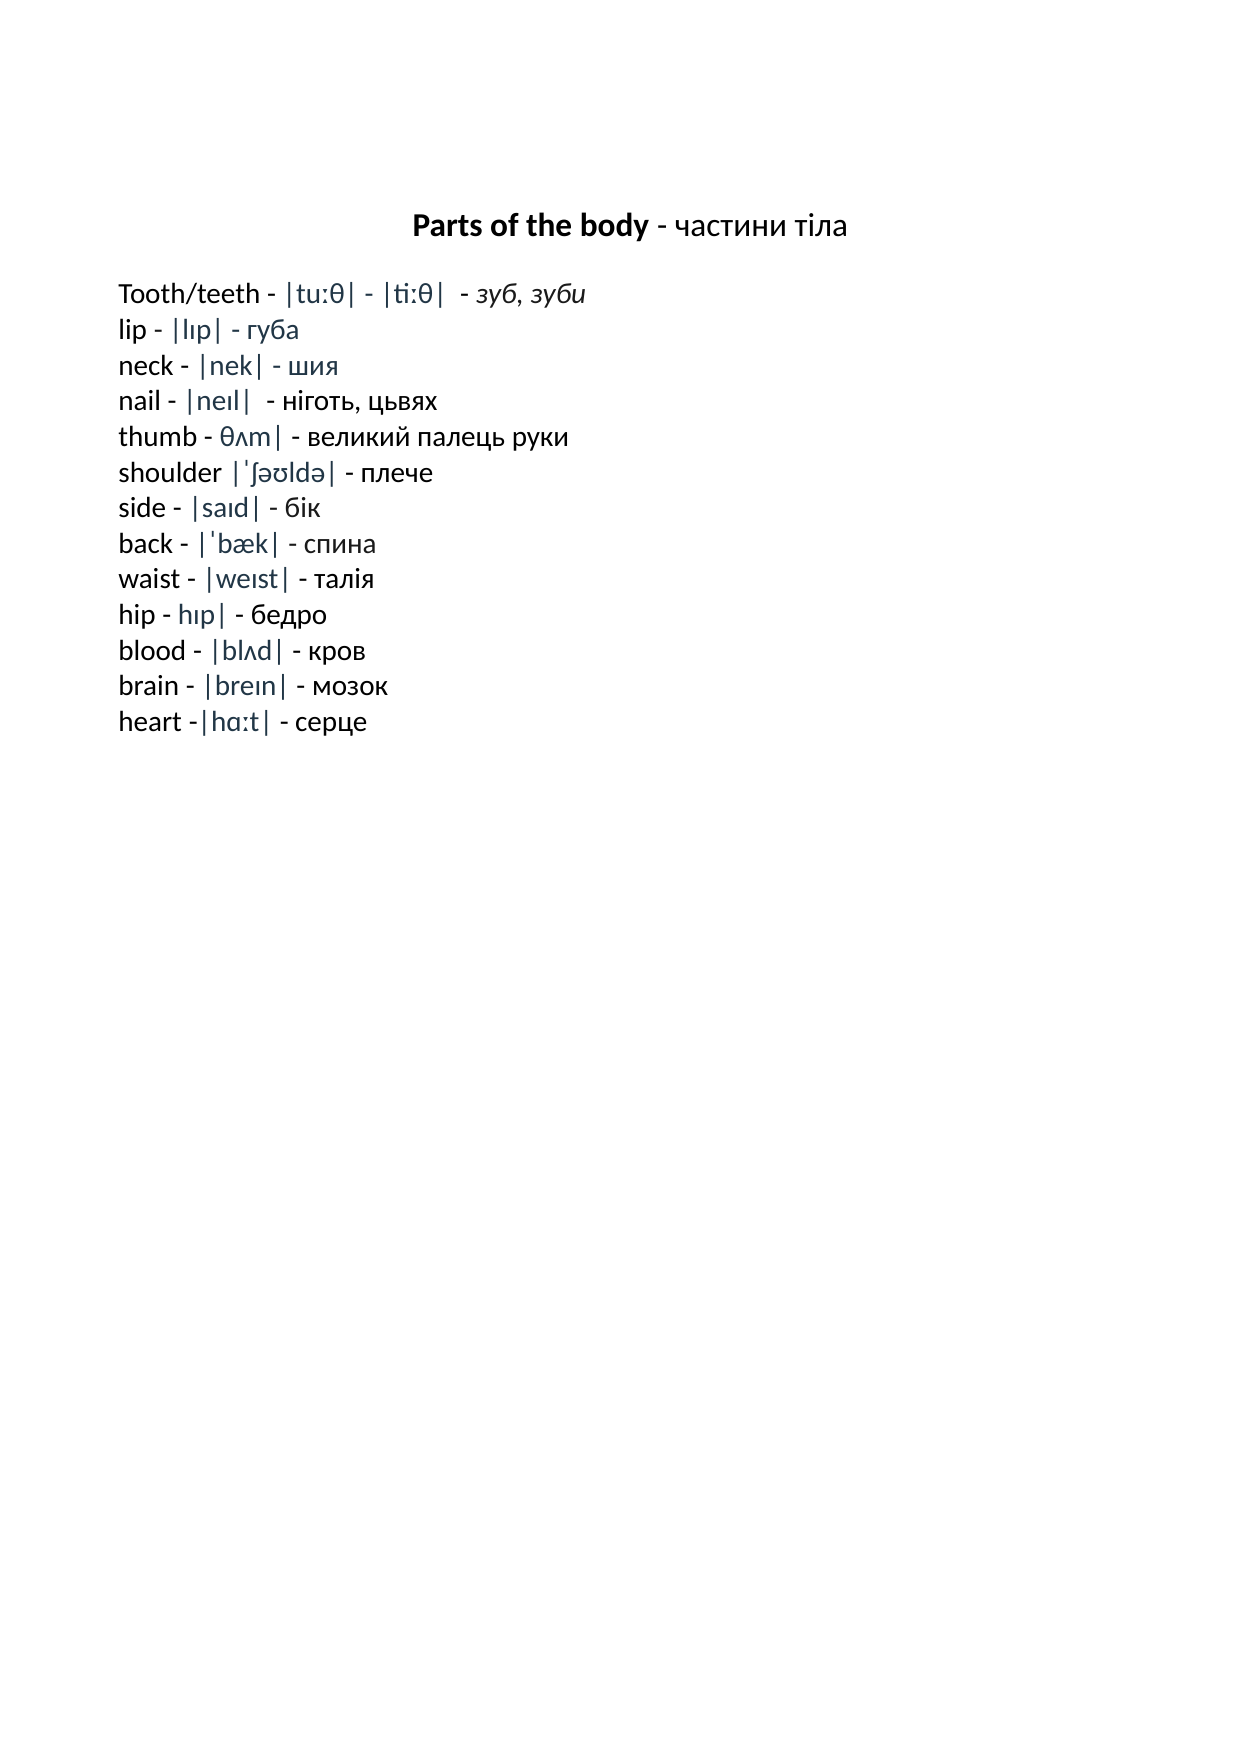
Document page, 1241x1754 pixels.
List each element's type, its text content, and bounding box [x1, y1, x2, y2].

text side - |saɪd| - бік [118, 489, 1122, 525]
text Tooth/teeth - |tuːθ| - |tiːθ| - зуб, зуби [118, 276, 1122, 311]
text neck - |nek| - шия [118, 347, 1122, 382]
text blood - |blʌd| - кров [118, 632, 1122, 667]
text shoulder |ˈʃəʊldə| - плече [118, 454, 1122, 489]
text Parts of the body - частини тіла [118, 204, 1122, 245]
text waist - |weɪst| - талія [118, 561, 1122, 596]
text back - |ˈbæk| - спина [118, 525, 1122, 561]
text brain - |breɪn| - мозок [118, 667, 1122, 703]
text lip - |lɪp| - губа [118, 311, 1122, 347]
text thumb - θʌm| - великий палець руки [118, 418, 1122, 454]
text nail - |neɪl| - ніготь, цьвях [118, 382, 1122, 418]
text hip - hɪp| - бедро [118, 596, 1122, 632]
text heart -|hɑːt| - серце [118, 703, 1122, 739]
